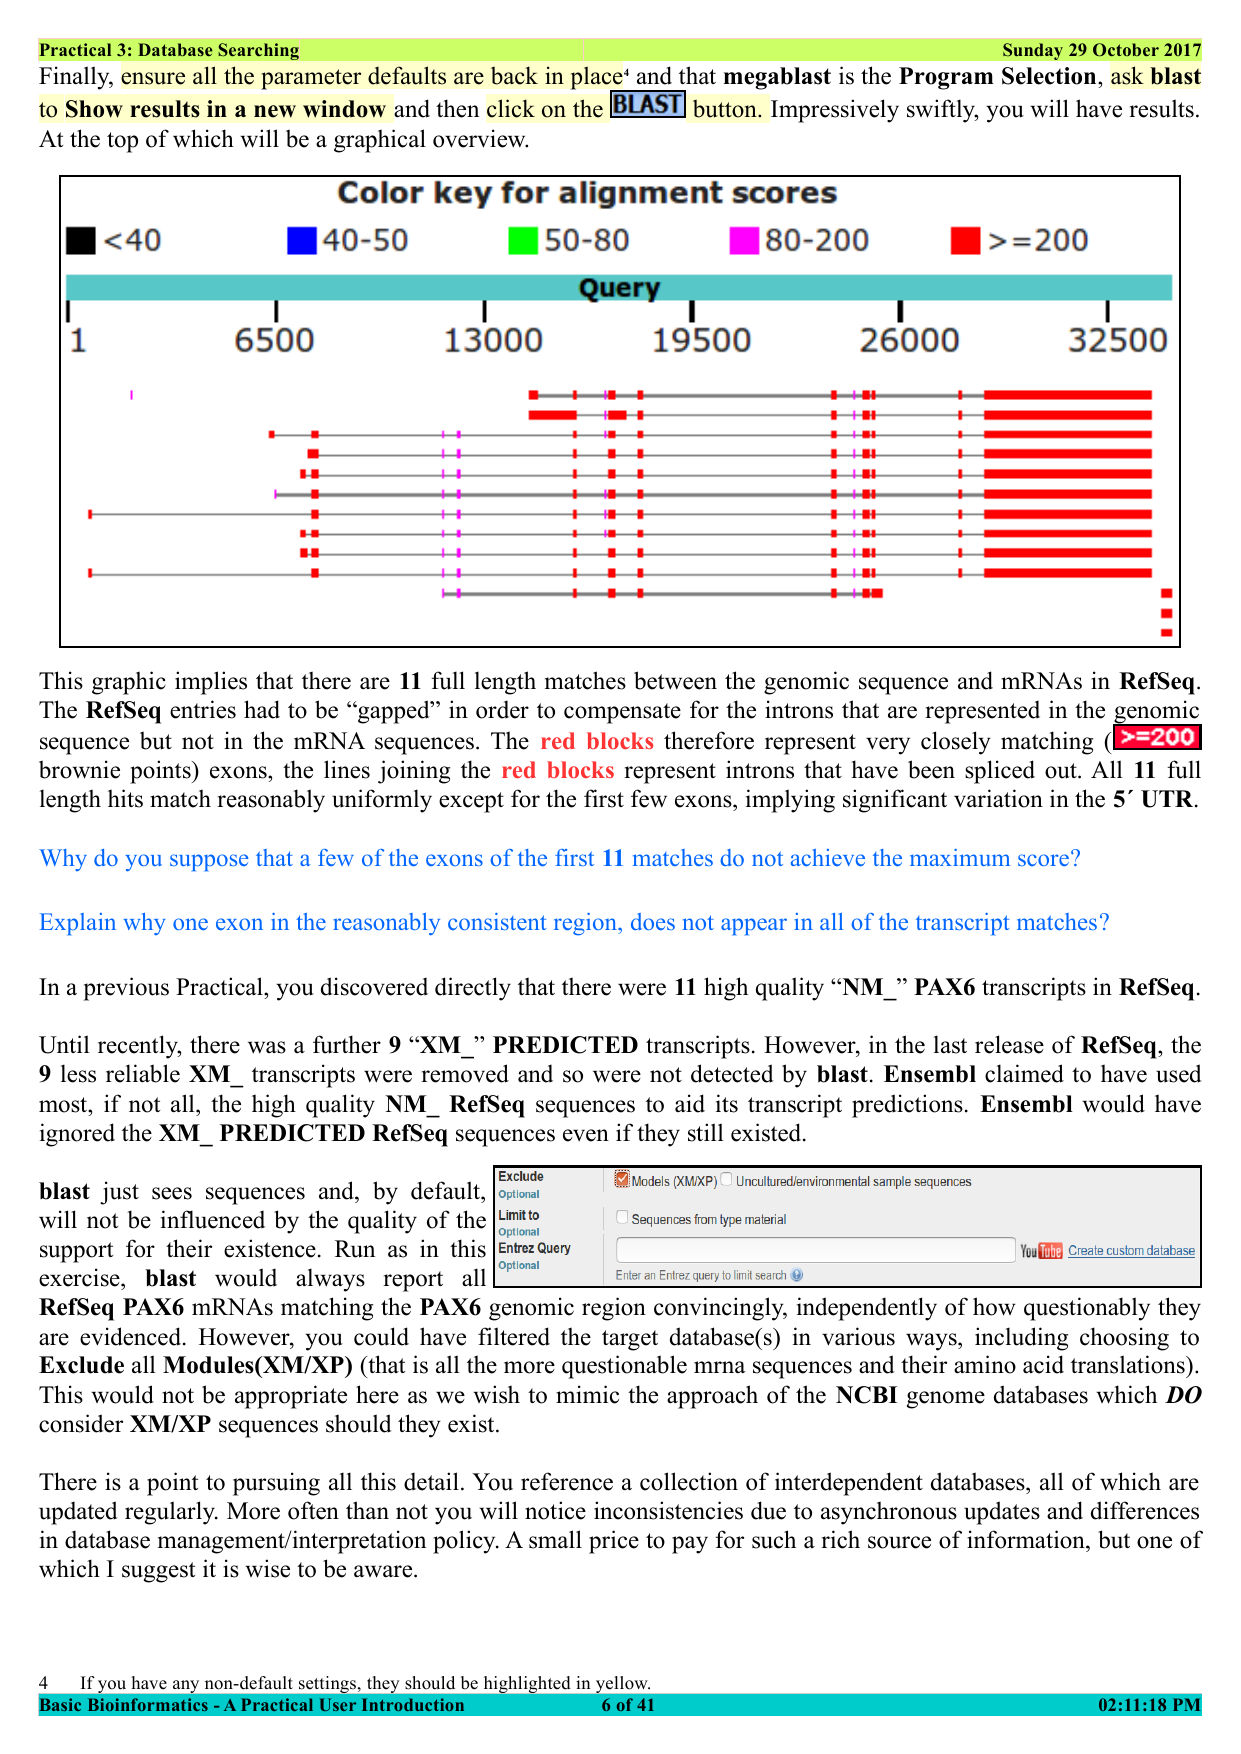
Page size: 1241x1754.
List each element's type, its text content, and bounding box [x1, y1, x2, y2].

picture [495, 1168, 1200, 1286]
picture [1115, 726, 1199, 748]
text In a previous Practical, you discovered directly that there were 11 high quality “NM_” PAX6 transcripts in RefSeq. [38, 972, 1202, 1001]
text There is a point to pursuing all this detail. You reference a collection of interdependent databases, all of which are updated regularly. More often than not you will notice inconsistencies due to asynchronous updates and differences in database management/interpretation policy. A small price to pay for such a rich source of information, but one of which I suggest it is wise to be aware. [38, 1467, 1202, 1583]
text blast just sees sequences and, by default, will not be influenced by the quality of the support for their existence. Run as in this exercise, blast would always report all RefSeq PAX6 mRNAs matching the PAX6 genomic region convincingly, independently of how questionably they are evidenced. However, you could have filtered the target database(s) in various ways, including choosing to Exclude all Modules(XM/XP) (that is all the more questionable mrna sequences and their amino acid translations). This would not be appropriate here as we wish to mimic the approach of the NCBI genome databases which DO consider XM/XP sequences should they exist. [38, 1176, 1202, 1438]
picture [61, 177, 1179, 646]
text Until recently, there was a further 9 “XM_” PREDICTED transcripts. However, in the last release of RefSeq, the 9 less reliable XM_ transcripts were removed and so were not detected by blast. Ensembl claimed to have used most, if not all, the high quality NM_ RefSeq sequences to aid its transcript predictions. Ensembl would have ignored the XM_ PREDICTED RefSeq sequences even if they still existed. [38, 1030, 1202, 1147]
text Explain why one exon in the reasonably consistent region, does not appear in all of the transcript matches? [38, 907, 1202, 936]
picture [612, 92, 684, 116]
text Why do you suppose that a few of the exons of the first 11 matches do not achieve the maximum score? [38, 843, 1202, 872]
text This graphic implies that there are 11 full length matches between the genomic sequence and mRNAs in RefSeq. The RefSeq entries had to be “gapped” in order to compensate for the introns that are represented in the genomic sequence but not in the mRNA sequences. The red blocks therefore represent very closely matching (brownie points) exons, the lines joining the red blocks represent introns that have been spliced out. All 11 full length hits match reasonably uniformly except for the first few exons, implying significant variation in the 5´ UTR. [38, 200, 1202, 813]
text If you have any non-default settings, they should be highlighted in yellow. [38, 1671, 1202, 1693]
text Finally, ensure all the parameter defaults are back in place and that megablast is the Program Selection, ask blast to Show results in a new window and then click on the button. Impressively swiftly, you will have results. At the top of which will be a graphical overview. [38, 61, 1202, 152]
